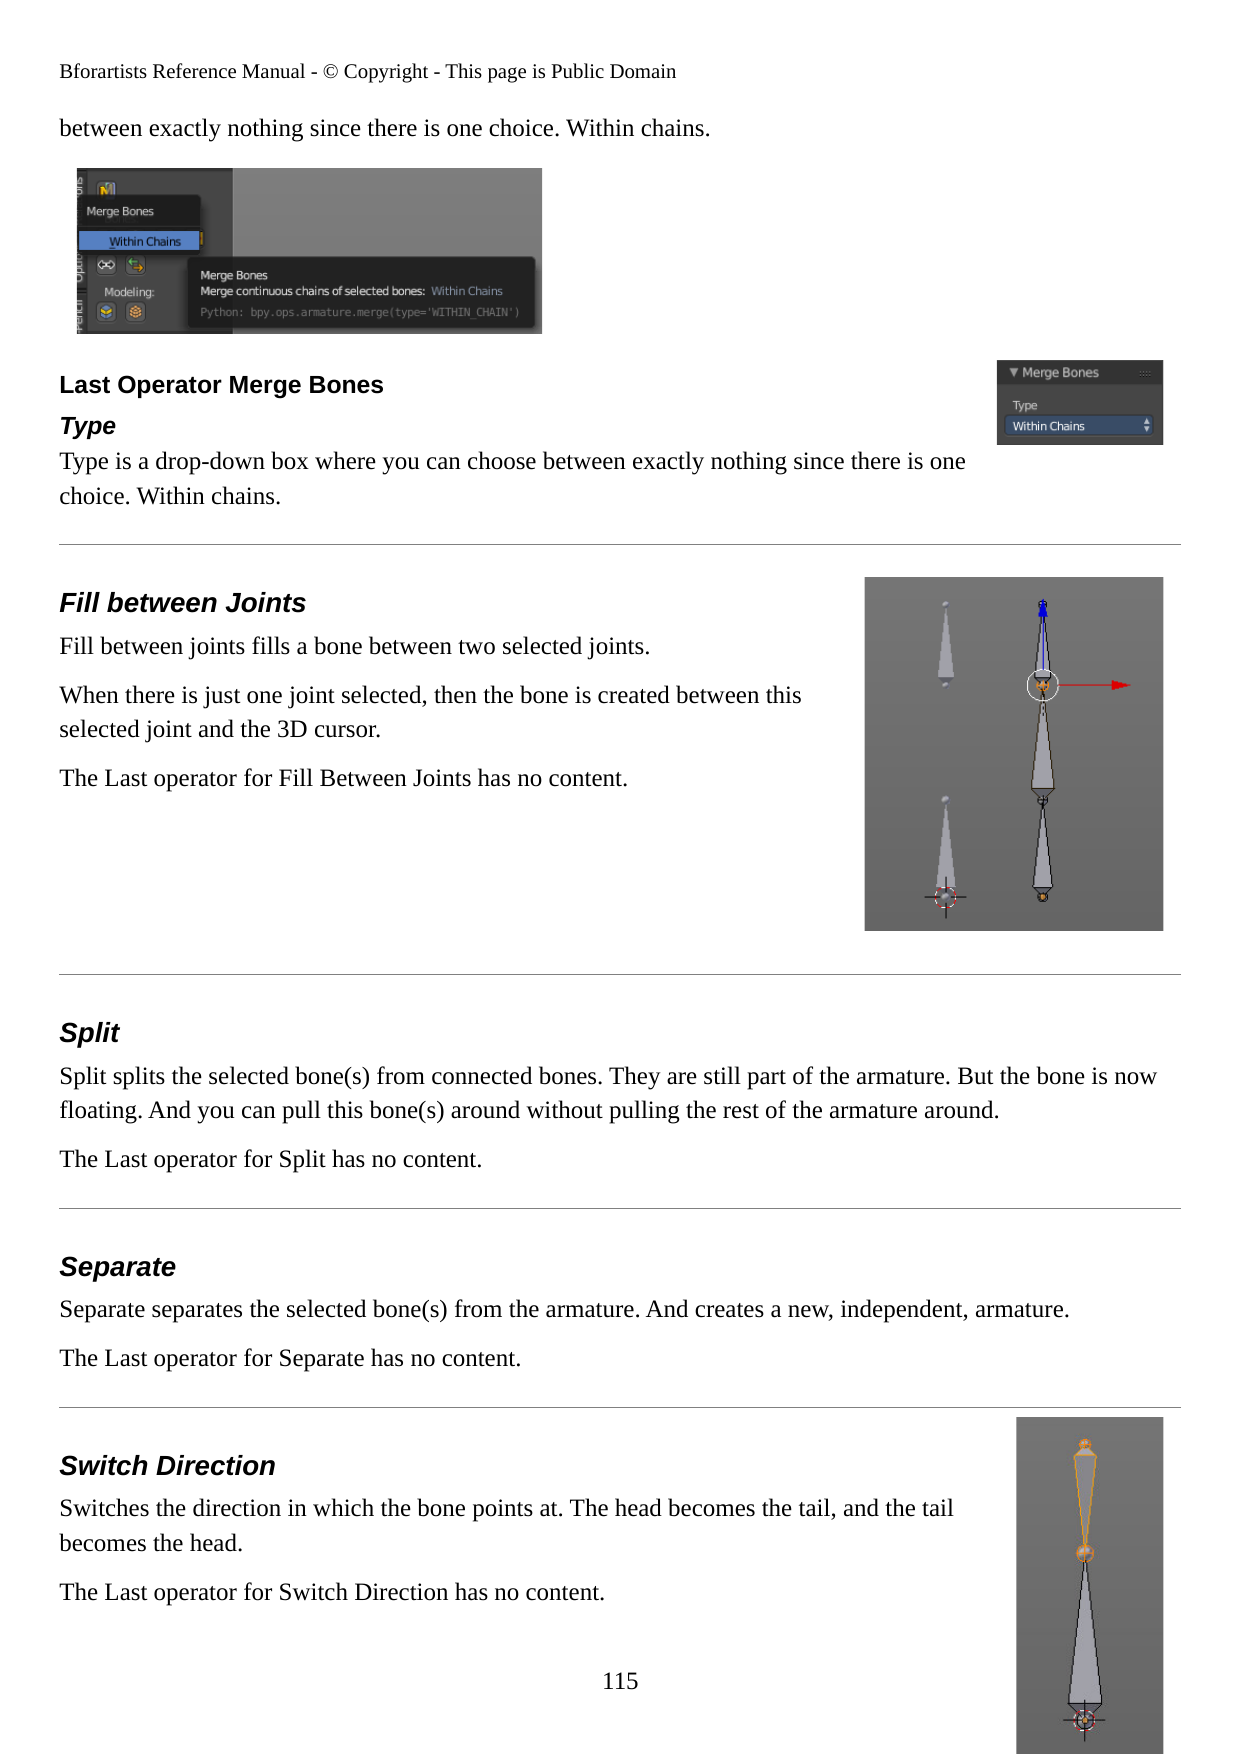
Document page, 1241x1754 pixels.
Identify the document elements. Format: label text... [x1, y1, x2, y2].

subtitle Split [59, 1016, 1181, 1048]
text The Last operator for Split has no content. [59, 1144, 1181, 1173]
text Switches the direction in which the bone points at. The head becomes the tail, and the tail becomes the head. [59, 1493, 1016, 1557]
text When there is just one joint selected, then the bone is created between this selected joint and the 3D cursor. [59, 680, 864, 743]
text between exactly nothing since there is one choice. Within chains. [59, 113, 1181, 141]
picture [1016, 1417, 1164, 1754]
subtitle Switch Direction [59, 1449, 1016, 1481]
text Type is a drop-down box where you can choose between exactly nothing since there is one choice. Within chains. [59, 446, 1181, 509]
picture [76, 168, 543, 334]
subtitle Last Operator Merge Bones [59, 370, 996, 399]
subtitle Fill between Joints [59, 586, 864, 618]
subtitle Type [59, 411, 996, 440]
picture [864, 577, 1164, 931]
subtitle Separate [59, 1250, 1181, 1282]
text Split splits the selected bone(s) from connected bones. They are still part of the armature. But the bone is now floating. And you can pull this bone(s) around without pulling the rest of the armature around. [59, 1061, 1181, 1124]
text Fill between joints fills a bone between two selected joints. [59, 631, 864, 659]
subtitle [1164, 1449, 1181, 1481]
text The Last operator for Separate has no content. [59, 1343, 1181, 1372]
text The Last operator for Fill Between Joints has no content. [59, 763, 864, 792]
picture [996, 360, 1164, 445]
text The Last operator for Switch Direction has no content. [59, 1577, 1016, 1606]
subtitle [1164, 411, 1181, 440]
text Separate separates the selected bone(s) from the armature. And creates a new, independent, armature. [59, 1294, 1181, 1323]
subtitle [1164, 586, 1181, 618]
